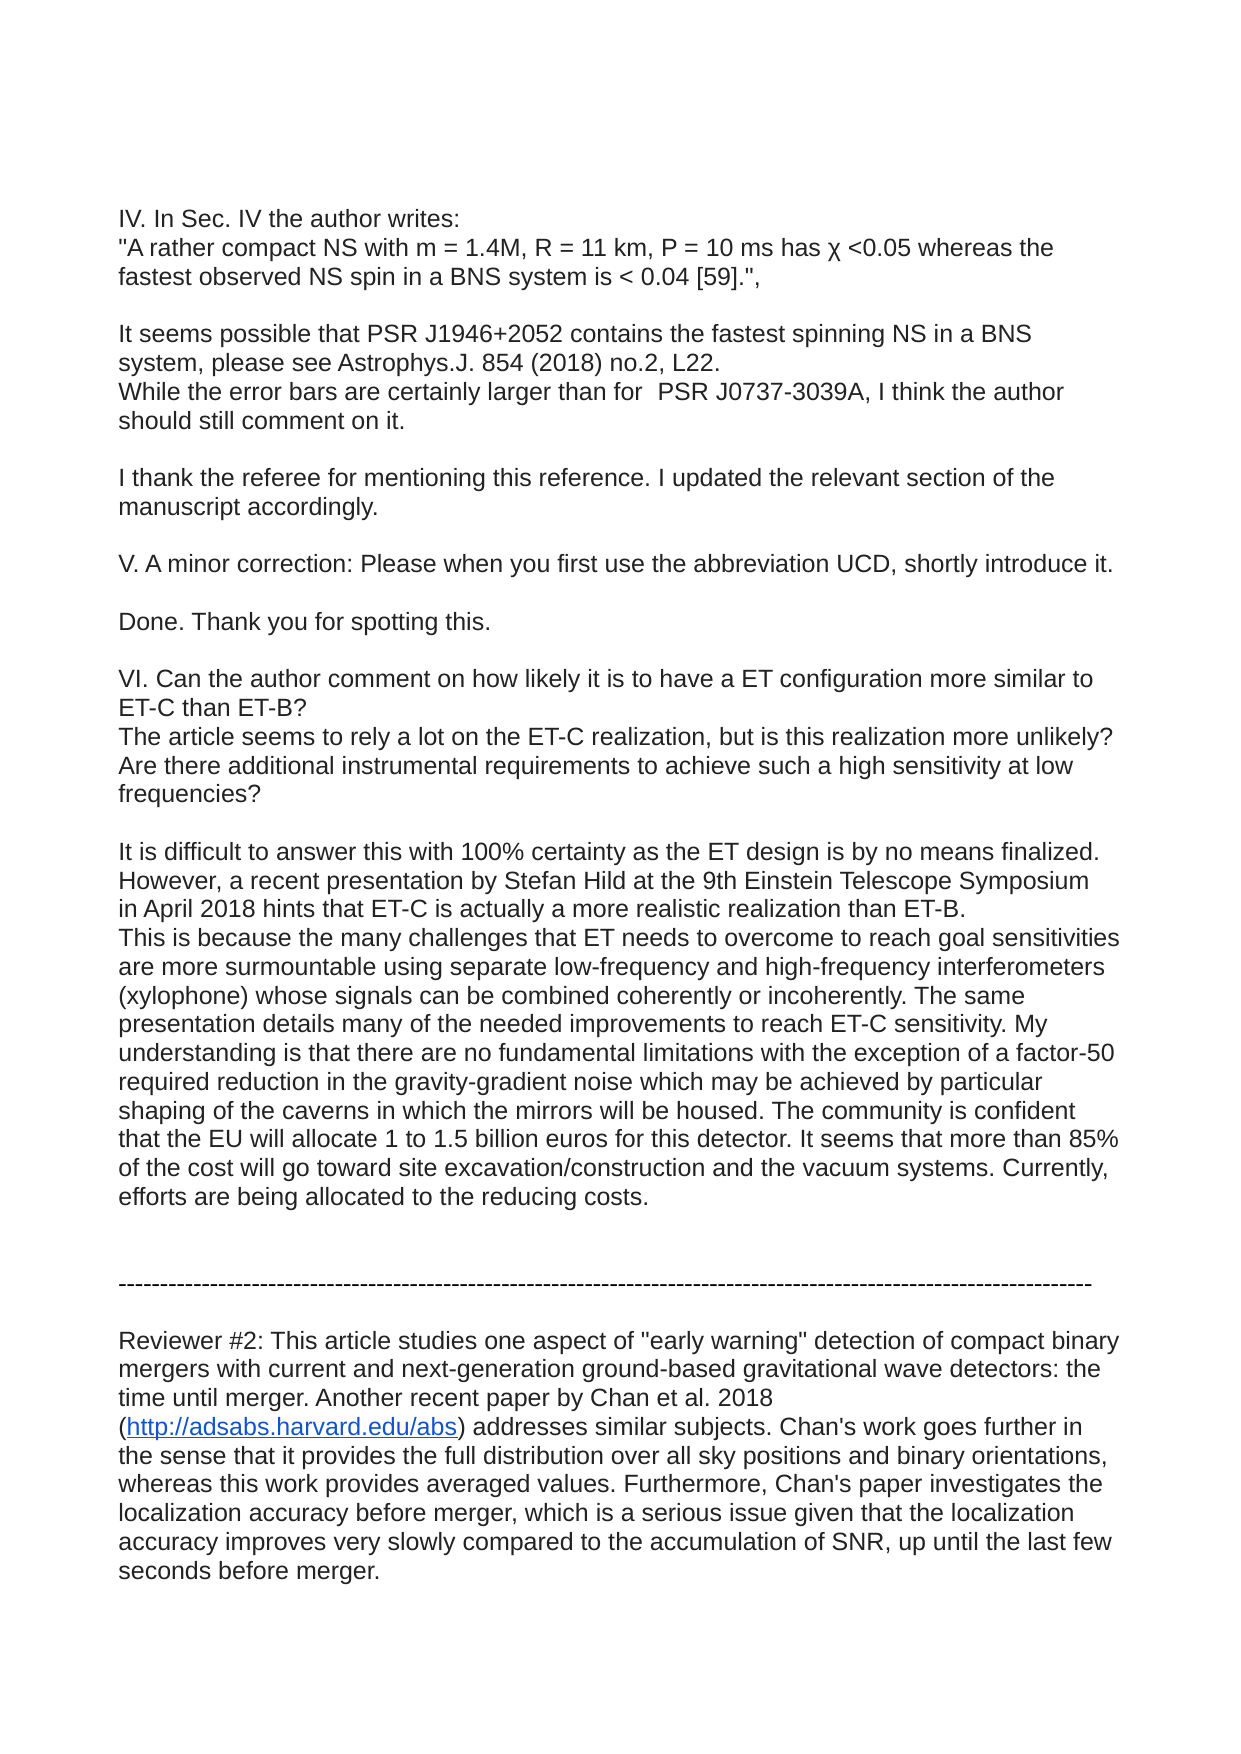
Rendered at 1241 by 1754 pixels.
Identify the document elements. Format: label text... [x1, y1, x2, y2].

text I thank the referee for mentioning this reference. I updated the relevant section of the manuscript accordingly. [118, 463, 1122, 521]
text V. A minor correction: Please when you first use the abbreviation UCD, shortly introduce it. [118, 549, 1122, 578]
text in April 2018 hints that ET-C is actually a more realistic realization than ET-B. [118, 894, 1122, 923]
text It is difficult to answer this with 100% certainty as the ET design is by no means finalized. However, a recent presentation by Stefan Hild at the 9th Einstein Telescope Symposium [118, 837, 1122, 894]
text --------------------------------------------------------------------------------------------------------------------- [118, 1268, 1122, 1297]
text Reviewer #2: This article studies one aspect of "early warning" detection of compact binary mergers with current and next-generation ground-based gravitational wave detectors: the time until merger. Another recent paper by Chan et al. 2018 (http://adsabs.harvard.edu/abs) addresses similar subjects. Chan's work goes further in the sense that it provides the full distribution over all sky positions and binary orientations, whereas this work provides averaged values. Furthermore, Chan's paper investigates the localization accuracy before merger, which is a serious issue given that the localization accuracy improves very slowly compared to the accumulation of SNR, up until the last few seconds before merger. [118, 1297, 1122, 1613]
text This is because the many challenges that ET needs to overcome to reach goal sensitivities are more surmountable using separate low-frequency and high-frequency interferometers (xylophone) whose signals can be combined coherently or incoherently. The same presentation details many of the needed improvements to reach ET-C sensitivity. My understanding is that there are no fundamental limitations with the exception of a factor-50 required reduction in the gravity-gradient noise which may be achieved by particular shaping of the caverns in which the mirrors will be housed. The community is confident that the EU will allocate 1 to 1.5 billion euros for this detector. It seems that more than 85% of the cost will go toward site excavation/construction and the vacuum systems. Currently, efforts are being allocated to the reducing costs. [118, 923, 1122, 1268]
text Done. Thank you for spotting this. VI. Can the author comment on how likely it is to have a ET configuration more similar to ET-C than ET-B? The article seems to rely a lot on the ET-C realization, but is this realization more unlikely? Are there additional instrumental requirements to achieve such a high sensitivity at low frequencies? [118, 607, 1122, 808]
text IV. In Sec. IV the author writes: "A rather compact NS with m = 1.4M, R = 11 km, P = 10 ms has χ <0.05 whereas the fastest observed NS spin in a BNS system is < 0.04 [59].", It seems possible that PSR J1946+2052 contains the fastest spinning NS in a BNS system, please see Astrophys.J. 854 (2018) no.2, L22. While the error bars are certainly larger than for PSR J0737-3039A, I think the author should still comment on it. [118, 204, 1122, 434]
